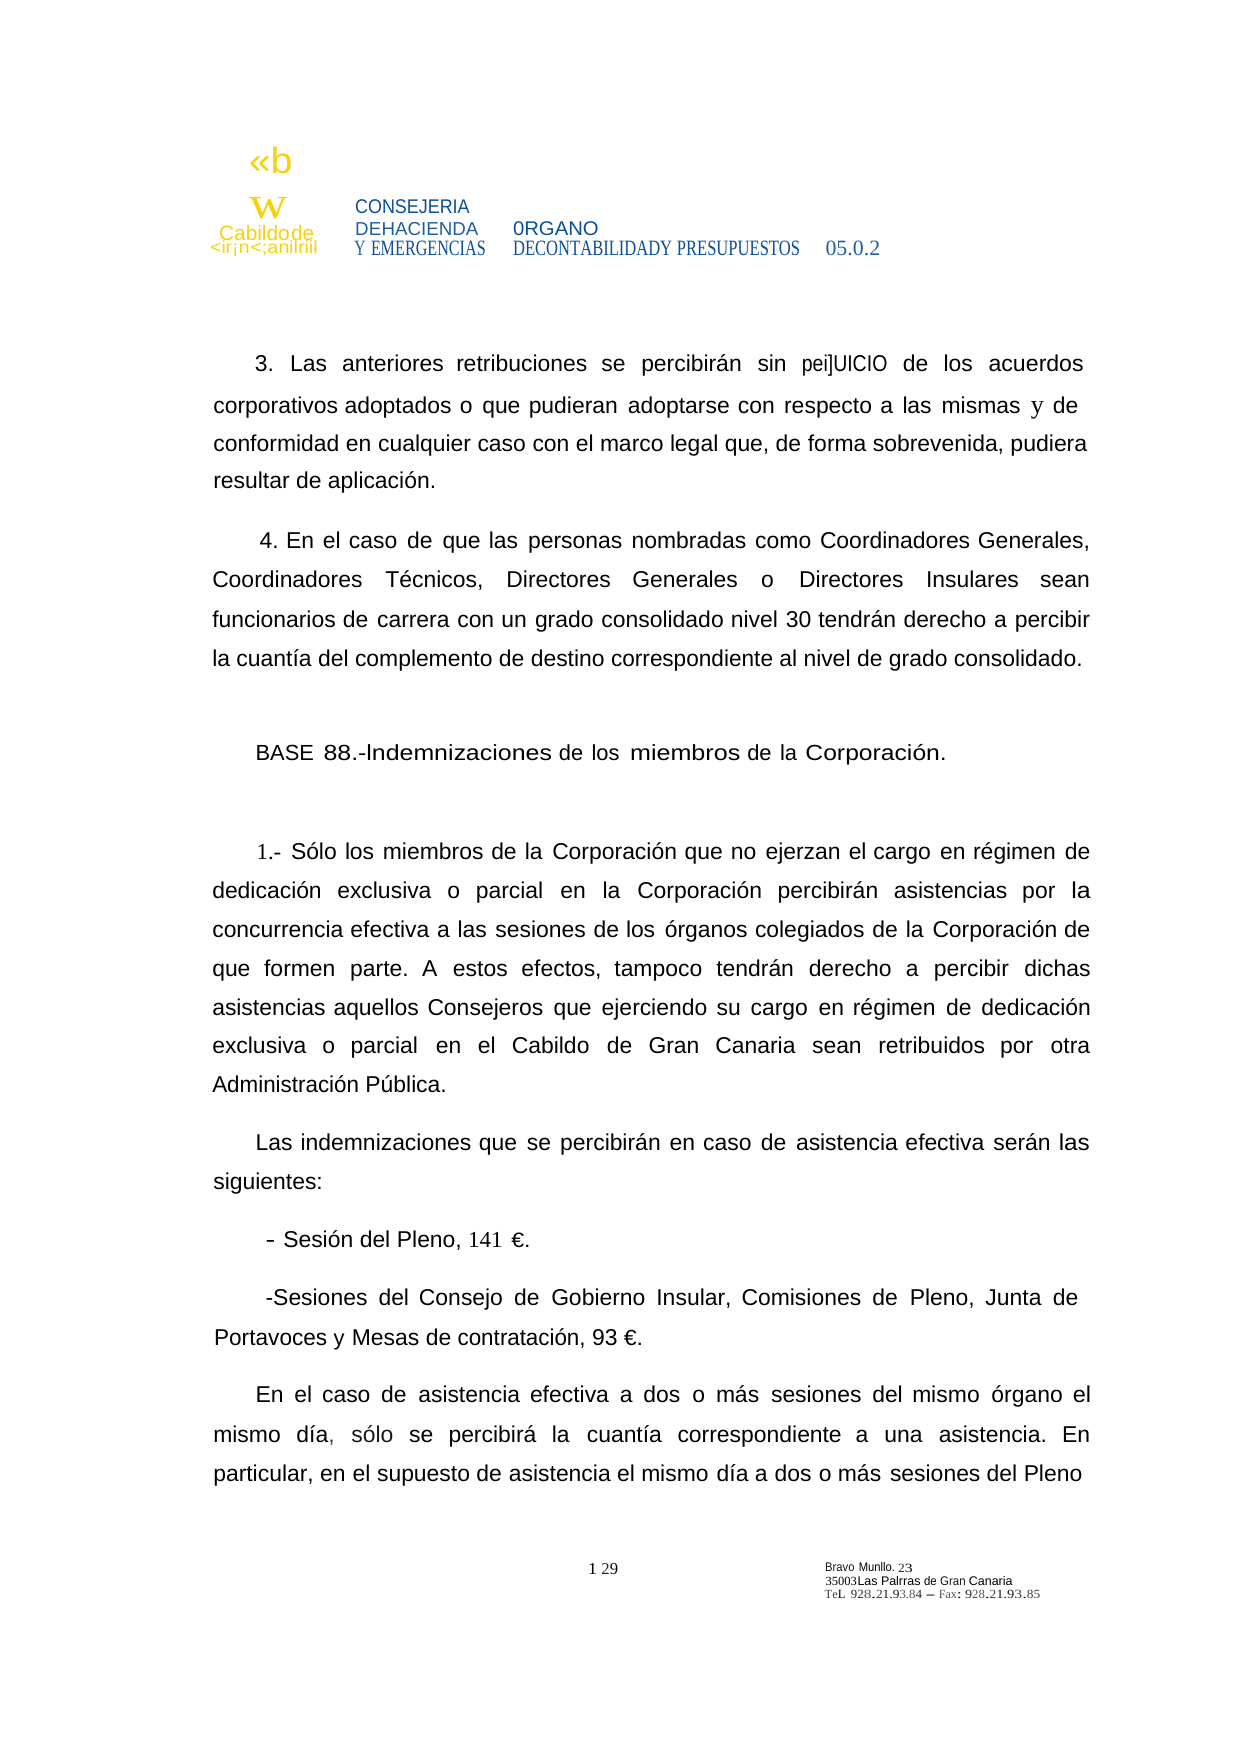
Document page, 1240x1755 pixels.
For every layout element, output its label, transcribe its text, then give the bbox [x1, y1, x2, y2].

text -Sesiones del Consejo de Gobierno Insular, Comisiones de Pleno, Junta de [265, 1284, 1240, 1311]
text 35003Las Palrras de Gran Canaria [825, 1577, 1240, 1588]
text 1 29 Bravo Munllo. 23 [588, 1559, 1240, 1577]
text 3. Las anteriores retribuciones se percibirán sin pei]UICIO de los acuerdos corporativos adoptados o que pudieran adoptarse con respecto a las mismas y de conformidad en cualquier caso con el marco legal que, de forma sobrevenida, pudiera resultar de aplicación. [213, 350, 1093, 493]
text Portavoces y Mesas de contratación, 93 €. [214, 1324, 1240, 1350]
text TeL 928.21.93.84 - Fax: 928.21.93.85 [824, 1588, 1240, 1601]
text 4. En el caso de que las personas nombradas como Coordinadores Generales, Coordinadores Técnicos, Directores Generales o Directores Insulares sean funcionarios de carrera con un grado consolidado nivel 30 tendrán derecho a percibir la cuantía del complemento de destino correspondiente al nivel de grado consolidado. [212, 527, 1090, 671]
text - Sesión del Pleno, 141 €. [265, 1226, 1240, 1253]
text 1.- Sólo los miembros de la Corporación que no ejerzan el cargo en régimen de dedicación exclusiva o parcial en la Corporación percibirán asistencias por la concurrencia efectiva a las sesiones de los órganos colegiados de la Corporación de que formen parte. A estos efectos, tampoco tendrán derecho a percibir dichas asistencias aquellos Consejeros que ejerciendo su cargo en régimen de dedicación exclusiva o parcial en el Cabildo de Gran Canaria sean retribuidos por otra Administración Pública. [212, 838, 1091, 1098]
text Las indemnizaciones que se percibirán en caso de asistencia efectiva serán las siguientes: [213, 1129, 1090, 1194]
text En el caso de asistencia efectiva a dos o más sesiones del mismo órgano el mismo día, sólo se percibirá la cuantía correspondiente a una asistencia. En particular, en el supuesto de asistencia el mismo día a dos o más sesiones del Pleno [213, 1368, 1091, 1487]
text BASE 88.-lndemnizaciones de los miembros de la Corporación. [255, 740, 1240, 765]
